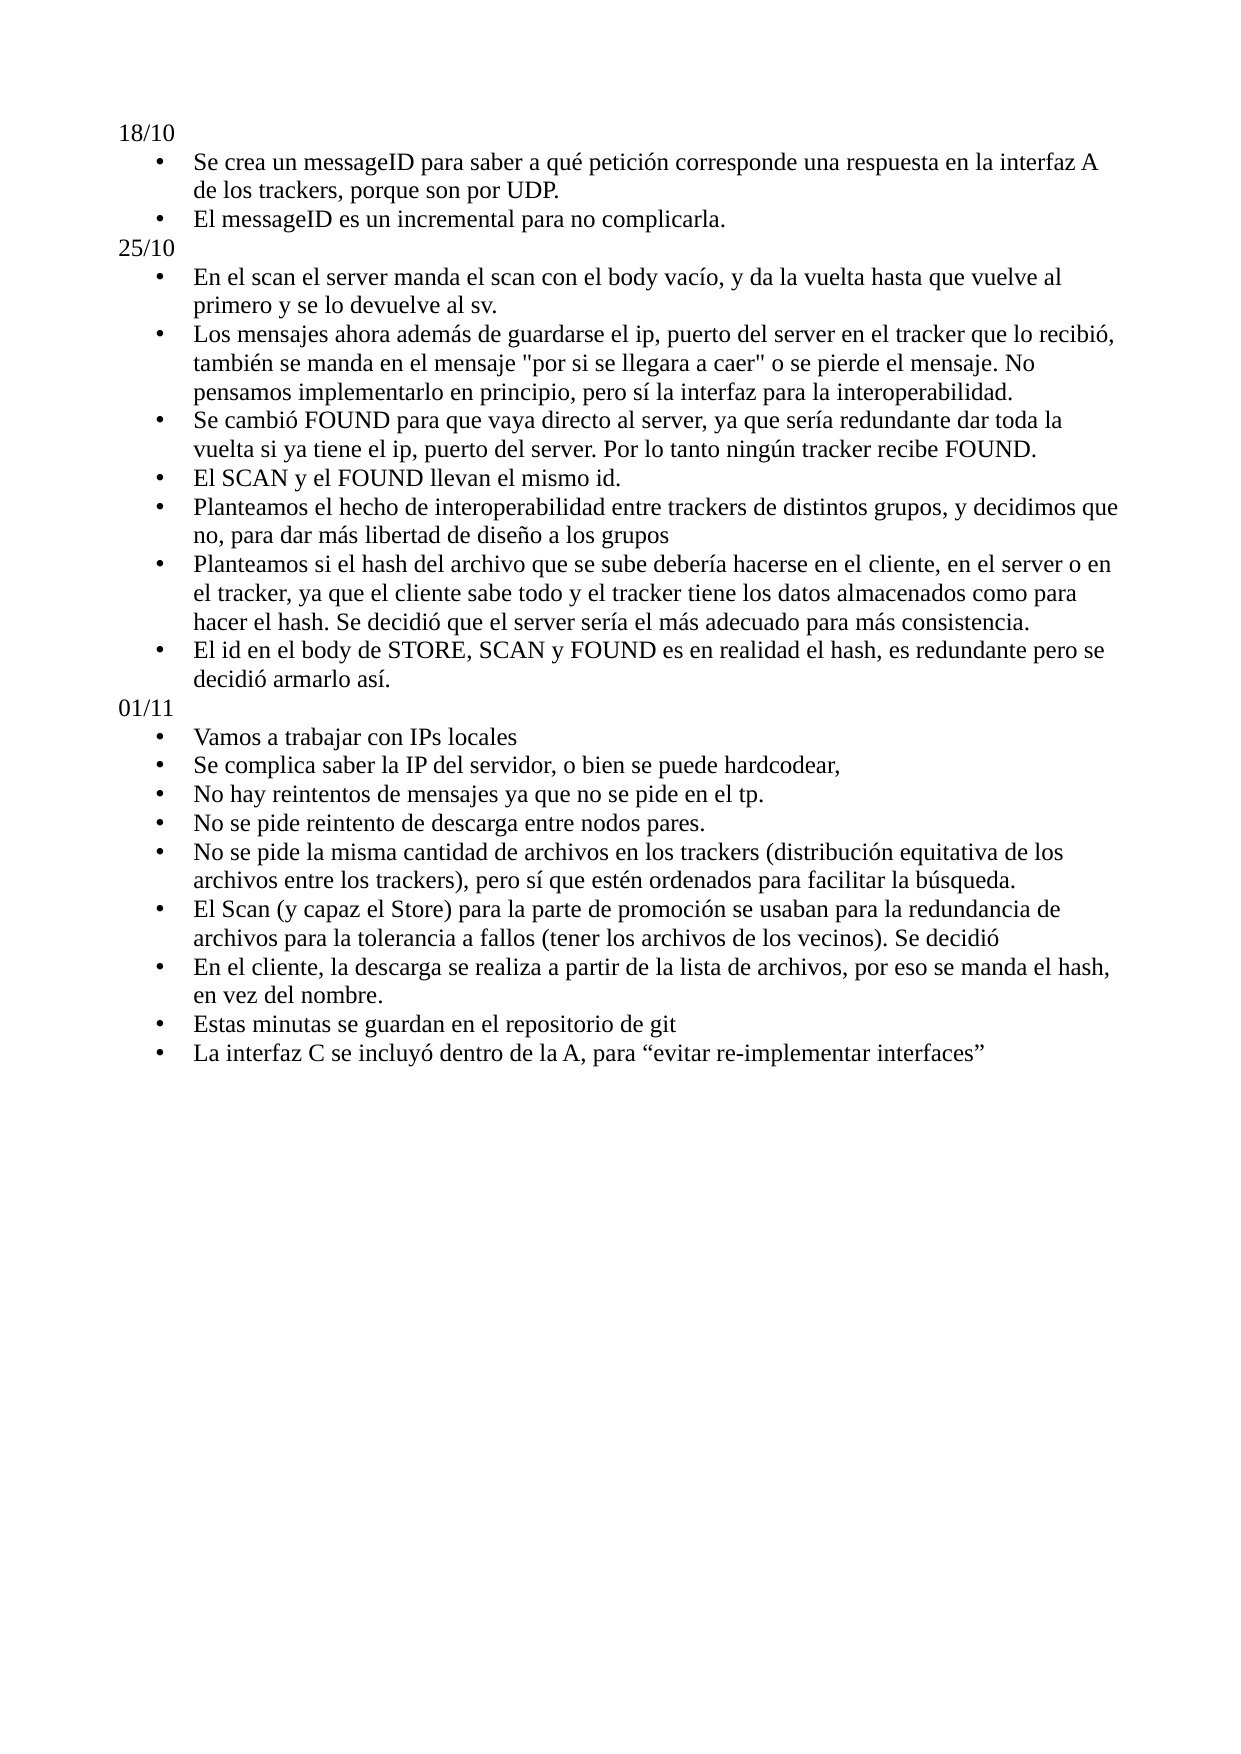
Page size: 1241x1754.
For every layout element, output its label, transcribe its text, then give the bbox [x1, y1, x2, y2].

text 18/10 [118, 118, 1122, 147]
list En el cliente, la descarga se realiza a partir de la lista de archivos, por eso se manda el hash, en vez del nombre. [156, 952, 1122, 1009]
list Vamos a trabajar con IPs locales [156, 722, 1122, 751]
text 25/10 [118, 233, 1122, 262]
list La interfaz C se incluyó dentro de la A, para “evitar re-implementar interfaces” [156, 1038, 1122, 1067]
text 01/11 [118, 693, 1122, 722]
list Se crea un messageID para saber a qué petición corresponde una respuesta en la interfaz A de los trackers, porque son por UDP. [156, 147, 1122, 204]
list El Scan (y capaz el Store) para la parte de promoción se usaban para la redundancia de archivos para la tolerancia a fallos (tener los archivos de los vecinos). Se decidió [156, 894, 1122, 952]
list En el scan el server manda el scan con el body vacío, y da la vuelta hasta que vuelve al primero y se lo devuelve al sv. [156, 262, 1122, 319]
list Los mensajes ahora además de guardarse el ip, puerto del server en el tracker que lo recibió, también se manda en el mensaje "por si se llegara a caer" o se pierde el mensaje. No pensamos implementarlo en principio, pero sí la interfaz para la interoperabilidad. [156, 319, 1122, 406]
list No se pide reintento de descarga entre nodos pares. [156, 808, 1122, 837]
list El SCAN y el FOUND llevan el mismo id. [156, 463, 1122, 492]
list El messageID es un incremental para no complicarla. [156, 204, 1122, 233]
list Se cambió FOUND para que vaya directo al server, ya que sería redundante dar toda la vuelta si ya tiene el ip, puerto del server. Por lo tanto ningún tracker recibe FOUND. [156, 406, 1122, 463]
list No hay reintentos de mensajes ya que no se pide en el tp. [156, 779, 1122, 808]
list Estas minutas se guardan en el repositorio de git [156, 1009, 1122, 1038]
list Planteamos el hecho de interoperabilidad entre trackers de distintos grupos, y decidimos que no, para dar más libertad de diseño a los grupos [156, 492, 1122, 549]
list Se complica saber la IP del servidor, o bien se puede hardcodear, [156, 751, 1122, 779]
list No se pide la misma cantidad de archivos en los trackers (distribución equitativa de los archivos entre los trackers), pero sí que estén ordenados para facilitar la búsqueda. [156, 837, 1122, 894]
list El id en el body de STORE, SCAN y FOUND es en realidad el hash, es redundante pero se decidió armarlo así. [156, 636, 1122, 693]
list Planteamos si el hash del archivo que se sube debería hacerse en el cliente, en el server o en el tracker, ya que el cliente sabe todo y el tracker tiene los datos almacenados como para hacer el hash. Se decidió que el server sería el más adecuado para más consistencia. [156, 549, 1122, 636]
